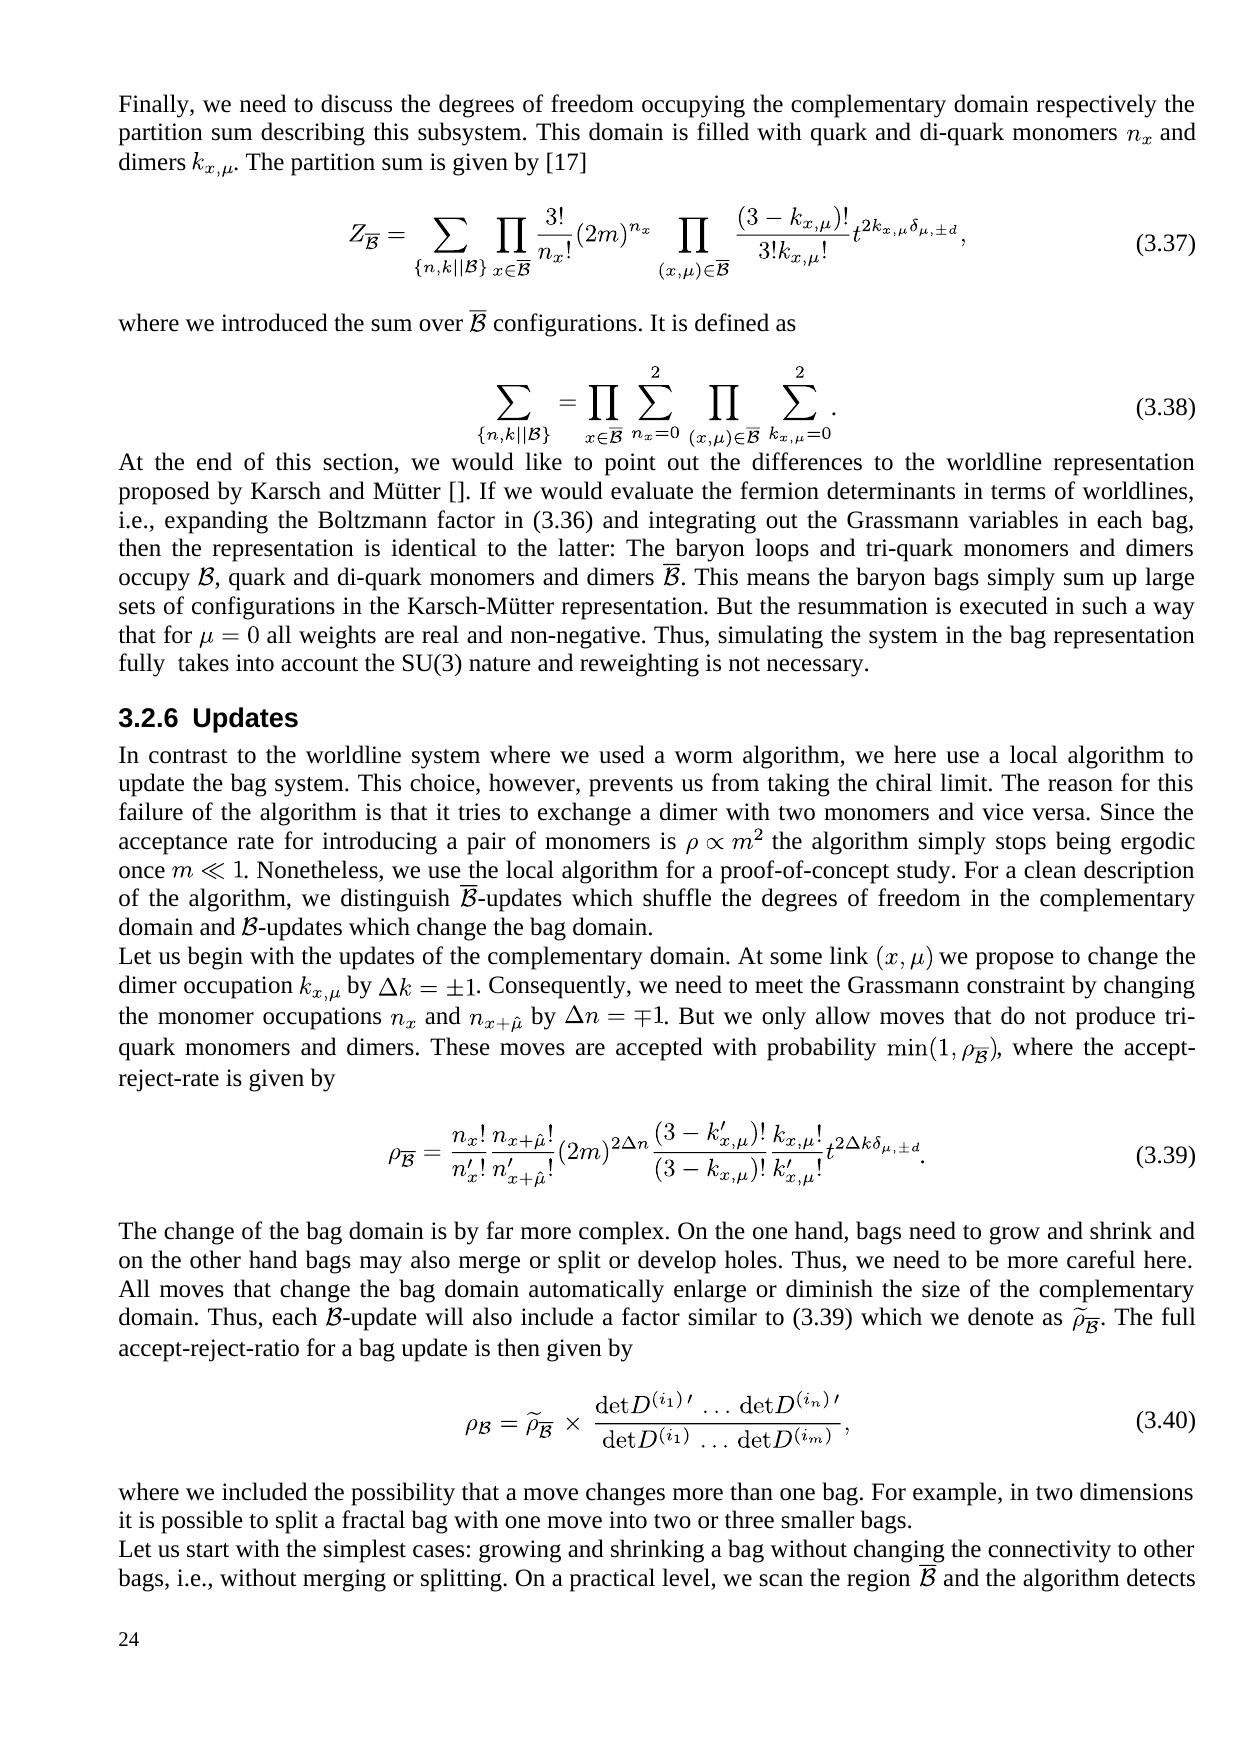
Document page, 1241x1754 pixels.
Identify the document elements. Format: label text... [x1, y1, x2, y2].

text . (3.38) [803, 366, 1196, 447]
text In contrast to the worldline system where we used a worm algorithm, we here use a local algorithm to update the bag system. This choice, however, prevents us from taking the chiral limit. The reason for this failure of the algorithm is that it tries to exchange a dimer with two monomers and vice versa. Since the acceptance rate for introducing a pair of monomers is the algorithm simply stops being ergodic once . Nonetheless, we use the local algorithm for a proof-of-concept study. For a clean description of the algorithm, we distinguish -updates which shuffle the degrees of freedom in the complementary domain and -updates which change the bag domain. [118, 740, 1196, 941]
text Finally, we need to discuss the degrees of freedom occupying the complementary domain respectively the partition sum describing this subsystem. This domain is filled with quark and di-quark monomers and dimers . The partition sum is given by [17] [118, 89, 1196, 177]
text (3.37) [697, 206, 1196, 280]
text [118, 366, 652, 447]
text (3.40) [785, 1391, 1196, 1448]
subtitle Updates [118, 702, 1196, 733]
text Let us begin with the updates of the complementary domain. At some link we propose to change the dimer occupation by . Consequently, we need to meet the Grassmann constraint by changing the monomer occupations and by . But we only allow moves that do not produce tri-quark monomers and dimers. These moves are accepted with probability , where the accept-reject-rate is given by [118, 941, 1196, 1092]
text where we introduced the sum over configurations. It is defined as [118, 308, 1196, 337]
text where we included the possibility that a move changes more than one bag. For example, in two dimensions it is possible to split a fractal bag with one move into two or three smaller bags. [118, 1477, 1196, 1534]
text [118, 1391, 656, 1448]
text At the end of this section, we would like to point out the differences to the worldline representation proposed by Karsch and Mütter []. If we would evaluate the fermion determinants in terms of worldlines, i.e., expanding the Boltzmann factor in (3.36) and integrating out the Grassmann variables in each bag, then the representation is identical to the latter: The baryon loops and tri-quark monomers and dimers occupy , quark and di-quark monomers and dimers . This means the baryon bags simply sum up large sets of configurations in the Karsch-Mütter representation. But the resummation is executed in such a way that for all weights are real and non-negative. Thus, simulating the system in the bag representation fully takes into account the SU(3) nature and reweighting is not necessary. [118, 447, 1196, 677]
text [118, 206, 663, 280]
text Let us start with the simplest cases: growing and shrinking a bag without changing the connectivity to other bags, i.e., without merging or splitting. On a practical level, we scan the region and the algorithm detects [118, 1534, 1196, 1592]
text [118, 1121, 660, 1187]
text . (3.39) [763, 1121, 1196, 1187]
text The change of the bag domain is by far more complex. On the one hand, bags need to grow and shrink and on the other hand bags may also merge or split or develop holes. Thus, we need to be more careful here. All moves that change the bag domain automatically enlarge or diminish the size of the complementary domain. Thus, each -update will also include a factor similar to (3.39) which we denote as . The full accept-reject-ratio for a bag update is then given by [118, 1216, 1196, 1362]
